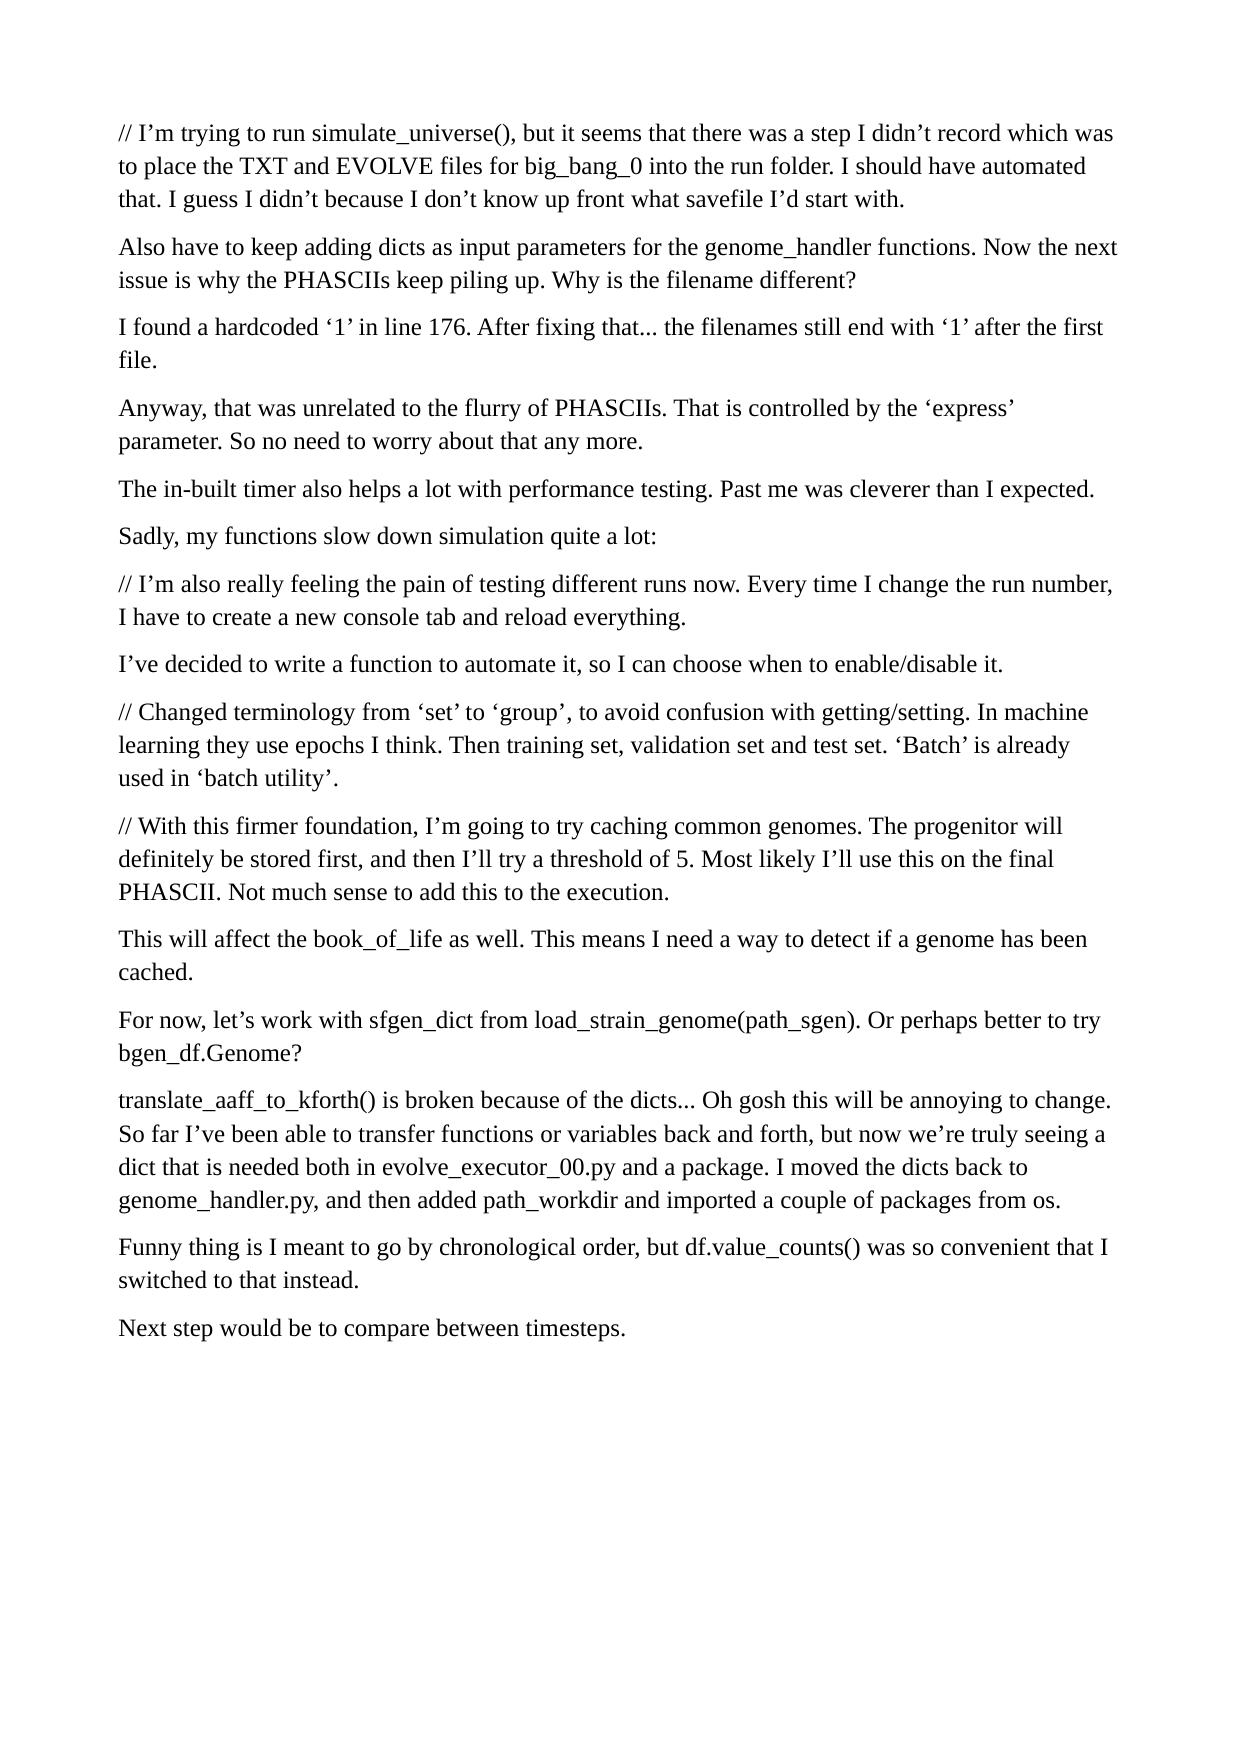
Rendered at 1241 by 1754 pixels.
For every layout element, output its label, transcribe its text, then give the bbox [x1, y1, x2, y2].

text For now, let’s work with sfgen_dict from load_strain_genome(path_sgen). Or perhaps better to try bgen_df.Genome? [118, 1005, 1122, 1067]
text // I’m also really feeling the pain of testing different runs now. Every time I change the run number, I have to create a new console tab and reload everything. [118, 569, 1122, 631]
text Sadly, my functions slow down simulation quite a lot: [118, 521, 1122, 550]
text Next step would be to compare between timesteps. [118, 1313, 1122, 1342]
text // With this firmer foundation, I’m going to try caching common genomes. The progenitor will definitely be stored first, and then I’ll try a threshold of 5. Most likely I’ll use this on the final PHASCII. Not much sense to add this to the execution. [118, 811, 1122, 906]
text I’ve decided to write a function to automate it, so I can choose when to enable/disable it. [118, 649, 1122, 678]
text Anyway, that was unrelated to the flurry of PHASCIIs. That is controlled by the ‘express’ parameter. So no need to worry about that any more. [118, 393, 1122, 455]
text Funny thing is I meant to go by chronological order, but df.value_counts() was so convenient that I switched to that instead. [118, 1232, 1122, 1294]
text I found a hardcoded ‘1’ in line 176. After fixing that... the filenames still end with ‘1’ after the first file. [118, 312, 1122, 374]
text The in-built timer also helps a lot with performance testing. Past me was cleverer than I expected. [118, 474, 1122, 502]
text This will affect the book_of_life as well. This means I need a way to detect if a genome has been cached. [118, 924, 1122, 986]
text // I’m trying to run simulate_universe(), but it seems that there was a step I didn’t record which was to place the TXT and EVOLVE files for big_bang_0 into the run folder. I should have automated that. I guess I didn’t because I don’t know up front what savefile I’d start with. [118, 118, 1122, 213]
text Also have to keep adding dicts as input parameters for the genome_handler functions. Now the next issue is why the PHASCIIs keep piling up. Why is the filename different? [118, 232, 1122, 293]
text translate_aaff_to_kforth() is broken because of the dicts... Oh gosh this will be annoying to change. So far I’ve been able to transfer functions or variables back and forth, but now we’re truly seeing a dict that is needed both in evolve_executor_00.py and a package. I moved the dicts back to genome_handler.py, and then added path_workdir and imported a couple of packages from os. [118, 1086, 1122, 1213]
text // Changed terminology from ‘set’ to ‘group’, to avoid confusion with getting/setting. In machine learning they use epochs I think. Then training set, validation set and test set. ‘Batch’ is already used in ‘batch utility’. [118, 697, 1122, 792]
